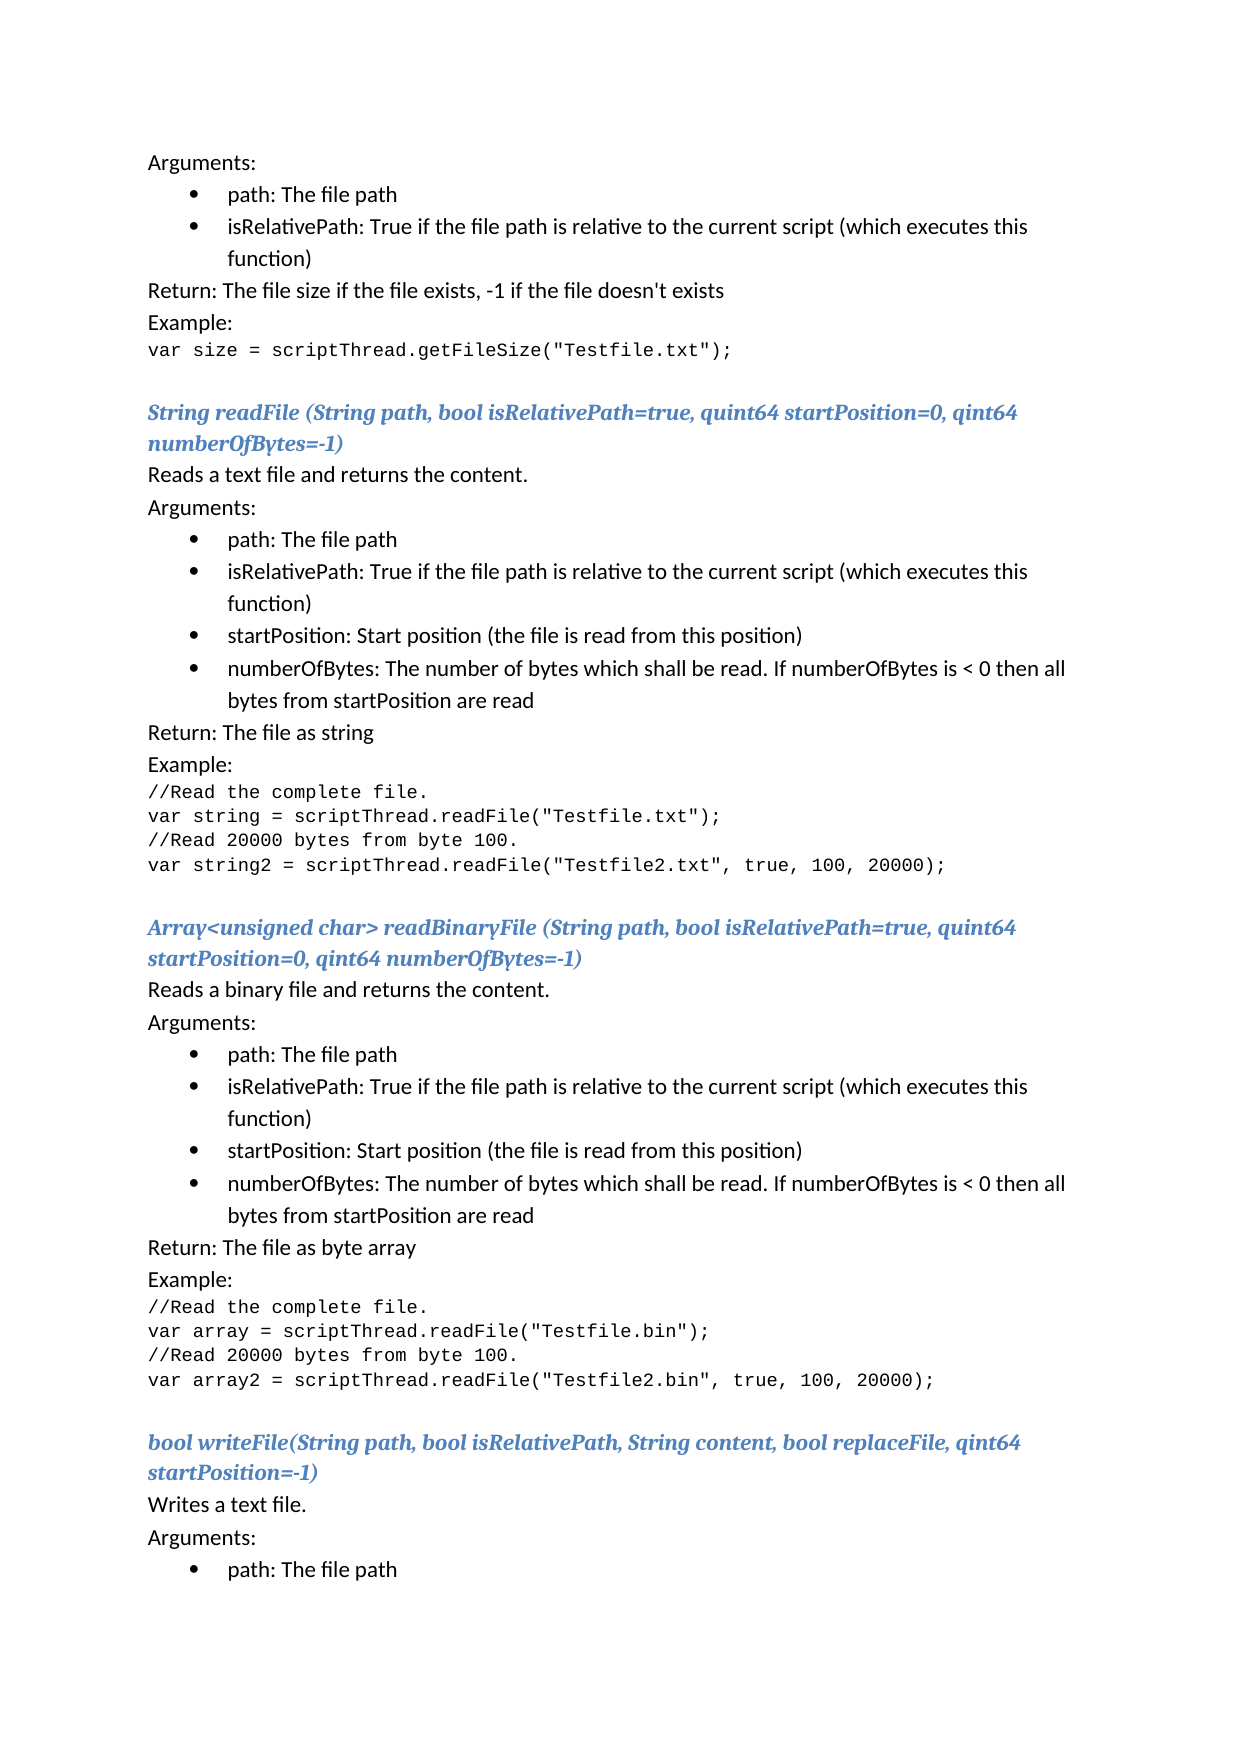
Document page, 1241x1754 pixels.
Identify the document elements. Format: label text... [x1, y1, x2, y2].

text Writes a text file. [148, 1490, 1093, 1518]
text //Read the complete file. [148, 1297, 1093, 1319]
text var size = scriptThread.getFileSize("Testfile.txt"); [148, 341, 1093, 362]
list isRelativePath: True if the file path is relative to the current script (which executes this function) [190, 1072, 1093, 1132]
list path: The file path [190, 180, 1093, 208]
text var array2 = scriptThread.readFile("Testfile2.bin", true, 100, 20000); [148, 1371, 1093, 1392]
subtitle bool writeFile(String path, bool isRelativePath, String content, bool replaceFile, qint64 startPosition=-1) [148, 1430, 1093, 1487]
list startPosition: Start position (the file is read from this position) [190, 622, 1093, 649]
text Return: The file as string [148, 718, 1093, 746]
list path: The file path [190, 1040, 1093, 1068]
list numberOfBytes: The number of bytes which shall be read. If numberOfBytes is < 0 then all bytes from startPosition are read [190, 1169, 1093, 1229]
text Return: The file as byte array [148, 1233, 1093, 1261]
list path: The file path [190, 525, 1093, 553]
text var string2 = scriptThread.readFile("Testfile2.txt", true, 100, 20000); [148, 856, 1093, 877]
subtitle String readFile (String path, bool isRelativePath=true, quint64 startPosition=0, qint64 numberOfBytes=-1) [148, 400, 1093, 457]
text Arguments: [148, 1008, 1093, 1036]
text Arguments: [148, 1523, 1093, 1551]
text Reads a text file and returns the content. [148, 461, 1093, 489]
text var string = scriptThread.readFile("Testfile.txt"); [148, 807, 1093, 828]
list startPosition: Start position (the file is read from this position) [190, 1136, 1093, 1164]
text //Read 20000 bytes from byte 100. [148, 831, 1093, 852]
list isRelativePath: True if the file path is relative to the current script (which executes this function) [190, 212, 1093, 272]
list isRelativePath: True if the file path is relative to the current script (which executes this function) [190, 557, 1093, 617]
text Example: [148, 750, 1093, 778]
subtitle Array<unsigned char> readBinaryFile (String path, bool isRelativePath=true, quint64 startPosition=0, qint64 numberOfBytes=-1) [148, 915, 1093, 972]
text //Read 20000 bytes from byte 100. [148, 1346, 1093, 1367]
text //Read the complete file. [148, 782, 1093, 804]
text Arguments: [148, 148, 1093, 176]
text var array = scriptThread.readFile("Testfile.bin"); [148, 1322, 1093, 1343]
text Reads a binary file and returns the content. [148, 976, 1093, 1003]
text Example: [148, 1265, 1093, 1293]
text Return: The file size if the file exists, -1 if the file doesn't exists [148, 276, 1093, 304]
list numberOfBytes: The number of bytes which shall be read. If numberOfBytes is < 0 then all bytes from startPosition are read [190, 654, 1093, 714]
text Arguments: [148, 493, 1093, 521]
text Example: [148, 308, 1093, 337]
list path: The file path [190, 1555, 1093, 1583]
